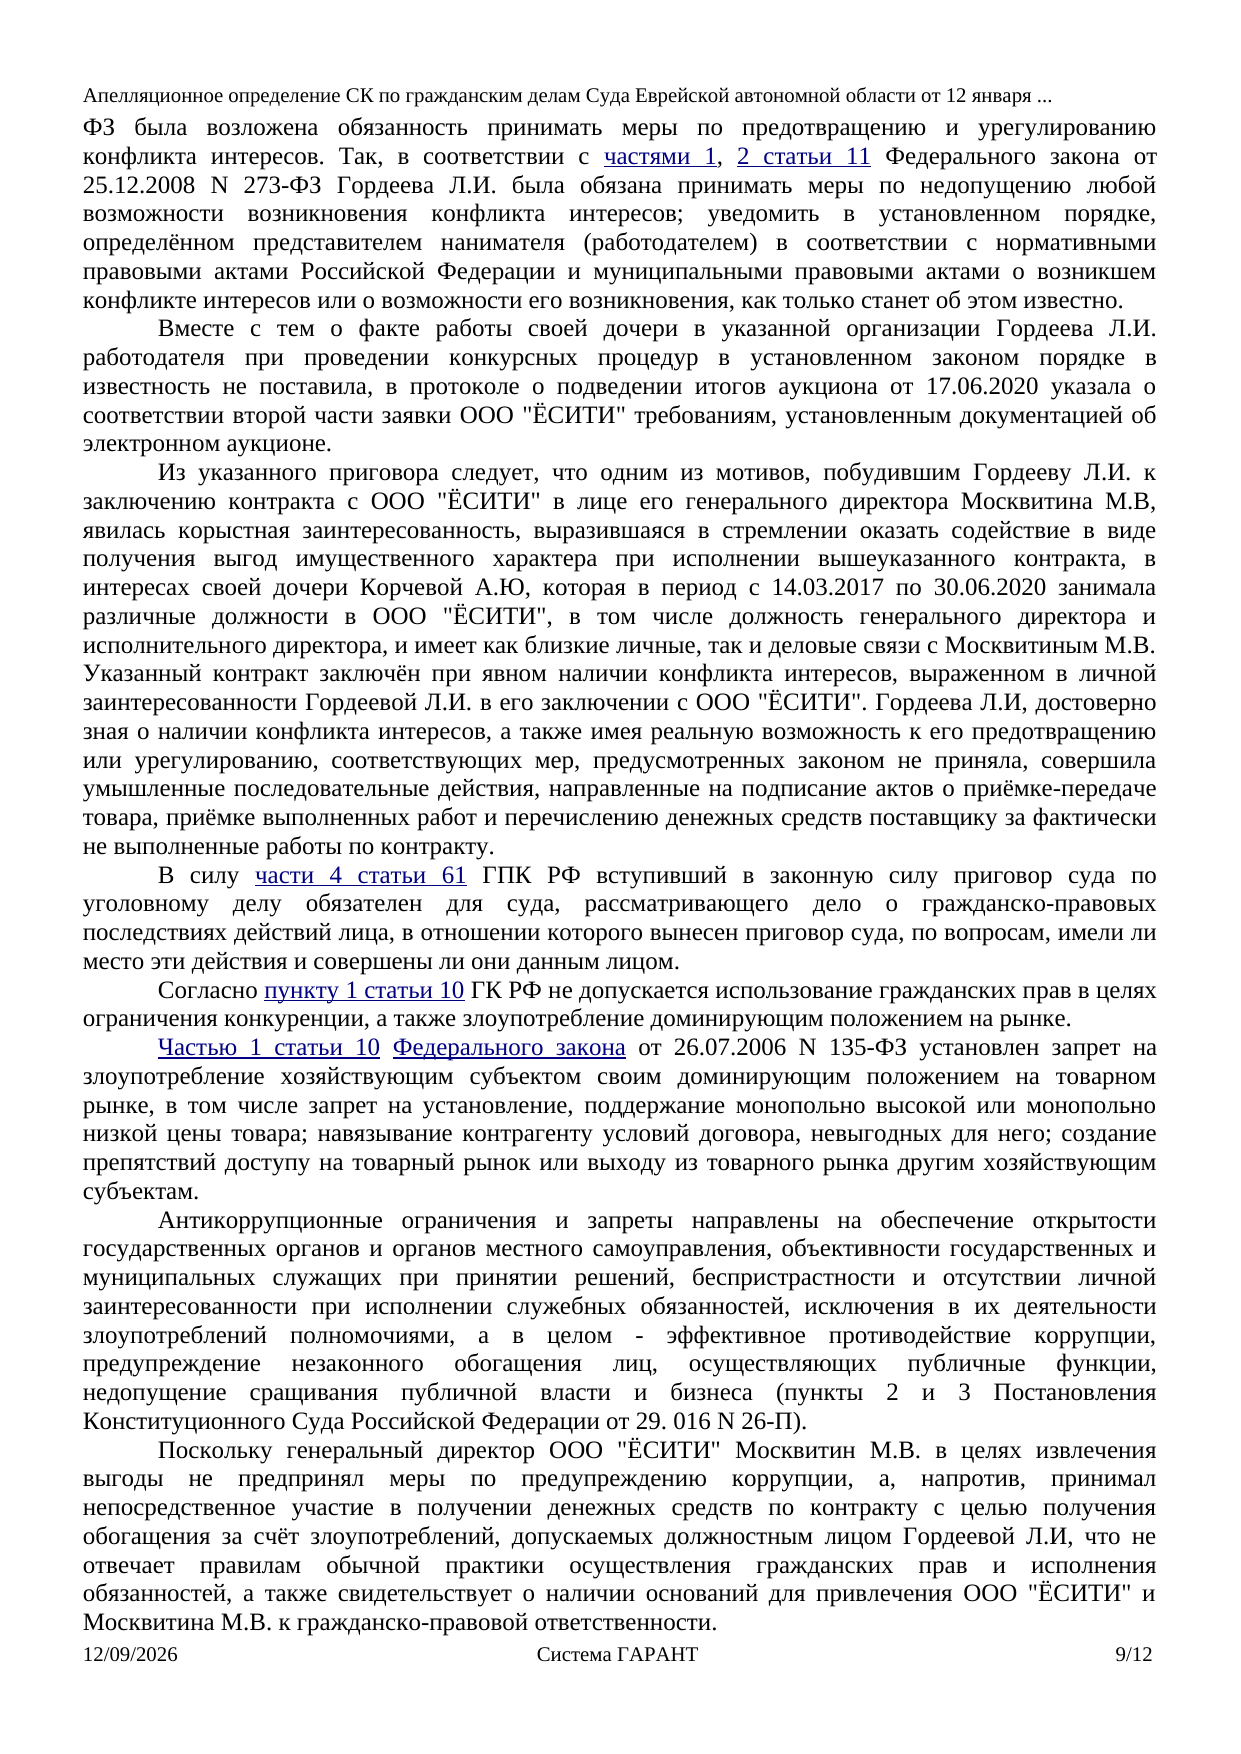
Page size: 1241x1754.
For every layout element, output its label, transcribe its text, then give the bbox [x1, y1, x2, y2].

text Антикоррупционные ограничения и запреты направлены на обеспечение открытости государственных органов и органов местного самоуправления, объективности государственных и муниципальных служащих при принятии решений, беспристрастности и отсутствии личной заинтересованности при исполнении служебных обязанностей, исключения в их деятельности злоупотреблений полномочиями, а в целом - эффективное противодействие коррупции, предупреждение незаконного обогащения лиц, осуществляющих публичные функции, недопущение сращивания публичной власти и бизнеса (пункты 2 и 3 Постановления Конституционного Суда Российской Федерации от 29. 016 N 26-П). [83, 1205, 1157, 1435]
text Из указанного приговора следует, что одним из мотивов, побудившим Гордееву Л.И. к заключению контракта с ООО "ЁСИТИ" в лице его генерального директора Москвитина М.В, явилась корыстная заинтересованность, выразившаяся в стремлении оказать содействие в виде получения выгод имущественного характера при исполнении вышеуказанного контракта, в интересах своей дочери Корчевой А.Ю, которая в период с 14.03.2017 по 30.06.2020 занимала различные должности в ООО "ЁСИТИ", в том числе должность генерального директора и исполнительного директора, и имеет как близкие личные, так и деловые связи с Москвитиным М.В. Указанный контракт заключён при явном наличии конфликта интересов, выраженном в личной заинтересованности Гордеевой Л.И. в его заключении с ООО "ЁСИТИ". Гордеева Л.И, достоверно зная о наличии конфликта интересов, а также имея реальную возможность к его предотвращению или урегулированию, соответствующих мер, предусмотренных законом не приняла, совершила умышленные последовательные действия, направленные на подписание актов о приёмке-передаче товара, приёмке выполненных работ и перечислению денежных средств поставщику за фактически не выполненные работы по контракту. [83, 457, 1157, 860]
text Вместе с тем о факте работы своей дочери в указанной организации Гордеева Л.И. работодателя при проведении конкурсных процедур в установленном законом порядке в известность не поставила, в протоколе о подведении итогов аукциона от 17.06.2020 указала о соответствии второй части заявки ООО "ЁСИТИ" требованиям, установленным документацией об электронном аукционе. [83, 313, 1157, 457]
text ФЗ была возложена обязанность принимать меры по предотвращению и урегулированию конфликта интересов. Так, в соответствии с частями 1, 2 статьи 11 Федерального закона от 25.12.2008 N 273-ФЗ Гордеева Л.И. была обязана принимать меры по недопущению любой возможности возникновения конфликта интересов; уведомить в установленном порядке, определённом представителем нанимателя (работодателем) в соответствии с нормативными правовыми актами Российской Федерации и муниципальными правовыми актами о возникшем конфликте интересов или о возможности его возникновения, как только станет об этом известно. [83, 112, 1157, 313]
text Согласно пункту 1 статьи 10 ГК РФ не допускается использование гражданских прав в целях ограничения конкуренции, а также злоупотребление доминирующим положением на рынке. [83, 975, 1157, 1032]
text Поскольку генеральный директор ООО "ЁСИТИ" Москвитин М.В. в целях извлечения выгоды не предпринял меры по предупреждению коррупции, а, напротив, принимал непосредственное участие в получении денежных средств по контракту с целью получения обогащения за счёт злоупотреблений, допускаемых должностным лицом Гордеевой Л.И, что не отвечает правилам обычной практики осуществления гражданских прав и исполнения обязанностей, а также свидетельствует о наличии оснований для привлечения ООО "ЁСИТИ" и Москвитина М.В. к гражданско-правовой ответственности. [83, 1435, 1157, 1636]
text Частью 1 статьи 10 Федерального закона от 26.07.2006 N 135-ФЗ установлен запрет на злоупотребление хозяйствующим субъектом своим доминирующим положением на товарном рынке, в том числе запрет на установление, поддержание монопольно высокой или монопольно низкой цены товара; навязывание контрагенту условий договора, невыгодных для него; создание препятствий доступу на товарный рынок или выходу из товарного рынка другим хозяйствующим субъектам. [83, 1032, 1157, 1205]
text В силу части 4 статьи 61 ГПК РФ вступивший в законную силу приговор суда по уголовному делу обязателен для суда, рассматривающего дело о гражданско-правовых последствиях действий лица, в отношении которого вынесен приговор суда, по вопросам, имели ли место эти действия и совершены ли они данным лицом. [83, 860, 1157, 975]
